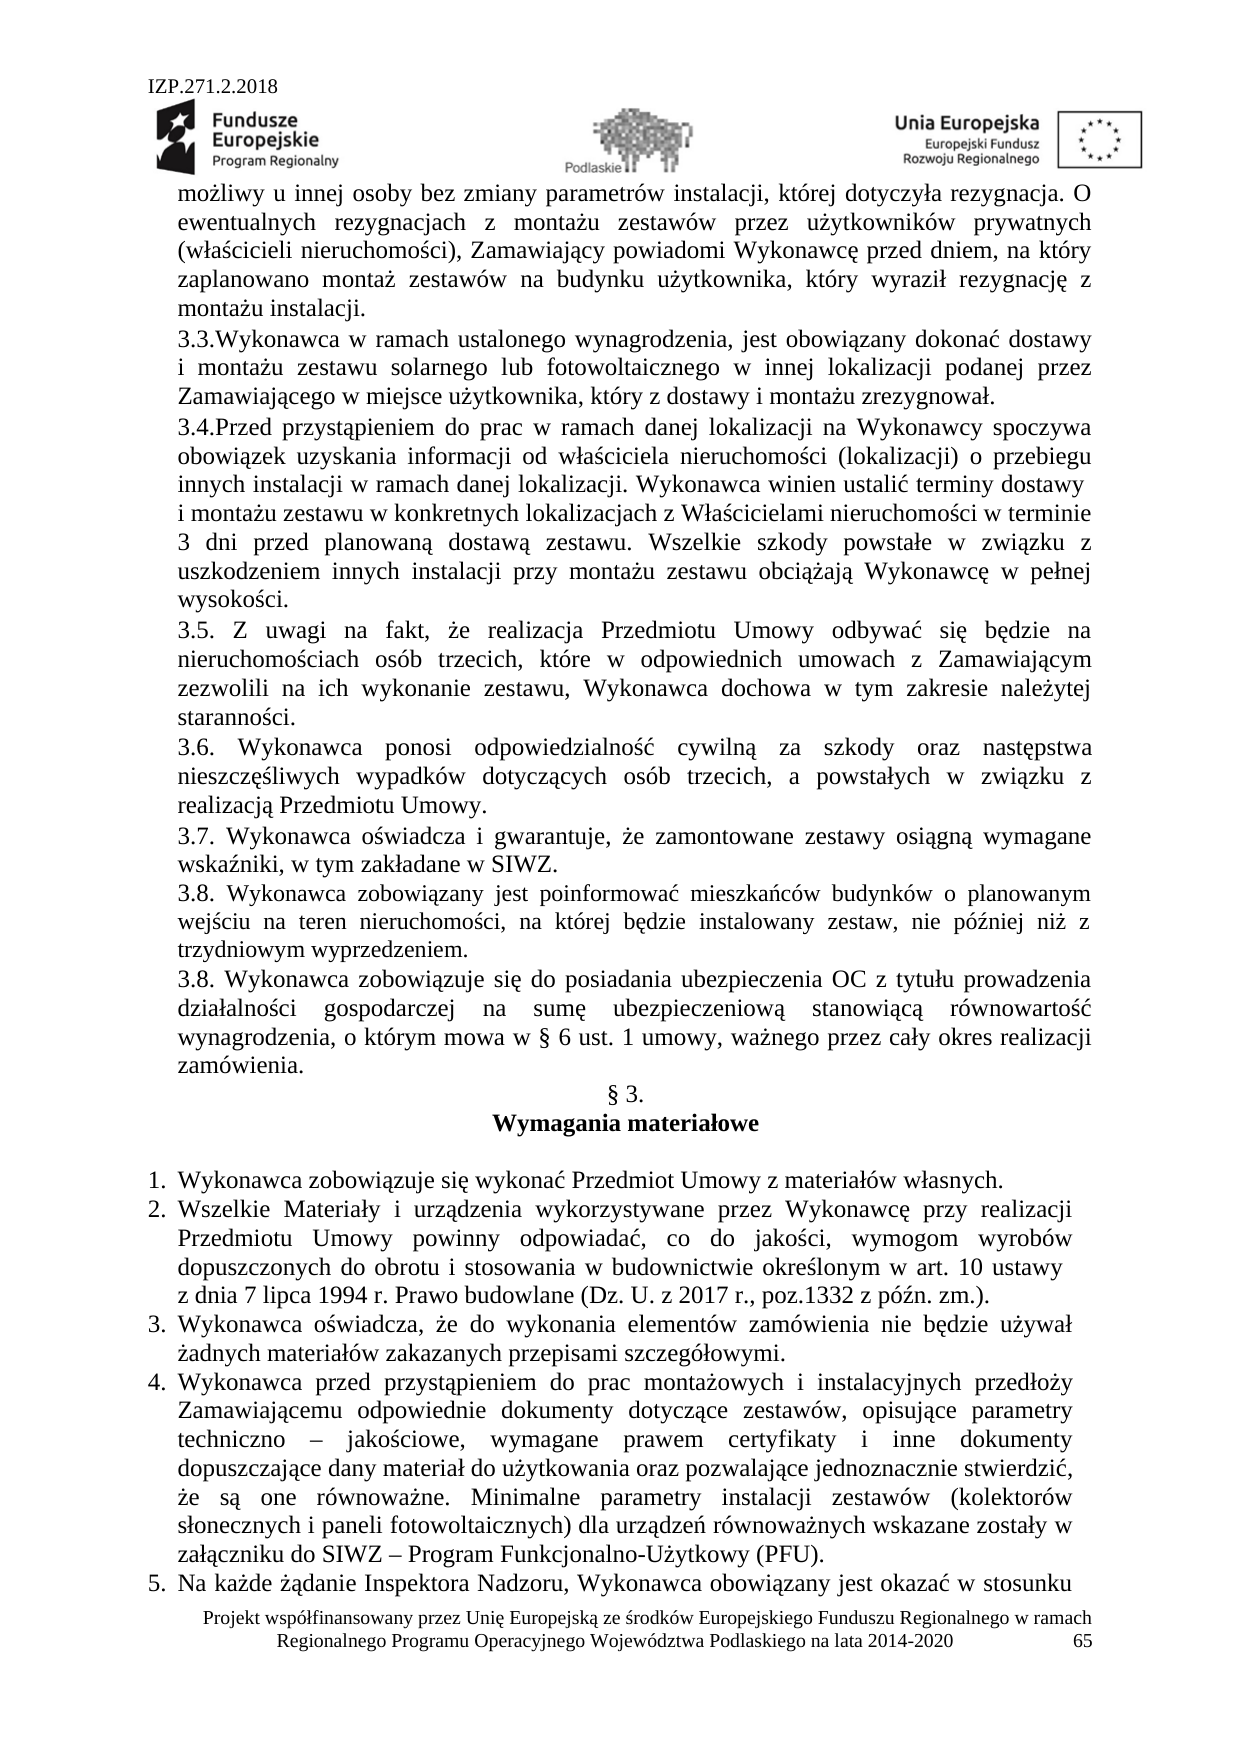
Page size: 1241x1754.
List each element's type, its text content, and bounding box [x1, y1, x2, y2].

text 3.5. Z uwagi na fakt, że realizacja Przedmiotu Umowy odbywać się będzie na nieruchomościach osób trzecich, które w odpowiednich umowach z Zamawiającym zezwolili na ich wykonanie zestawu, Wykonawca dochowa w tym zakresie należytej staranności. [177, 615, 1092, 730]
text 3.4.Przed przystąpieniem do prac w ramach danej lokalizacji na Wykonawcy spoczywa obowiązek uzyskania informacji od właściciela nieruchomości (lokalizacji) o przebiegu innych instalacji w ramach danej lokalizacji. Wykonawca winien ustalić terminy dostawy i montażu zestawu w konkretnych lokalizacjach z Właścicielami nieruchomości w terminie 3 dni przed planowaną dostawą zestawu. Wszelkie szkody powstałe w związku z uszkodzeniem innych instalacji przy montażu zestawu obciążają Wykonawcę w pełnej wysokości. [177, 412, 1092, 613]
text 3.7. Wykonawca oświadcza i gwarantuje, że zamontowane zestawy osiągną wymagane wskaźniki, w tym zakładane w SIWZ. [177, 821, 1092, 878]
text 4. Wykonawca przed przystąpieniem do prac montażowych i instalacyjnych przedłoży Zamawiającemu odpowiednie dokumenty dotyczące zestawów, opisujące parametry techniczno – jakościowe, wymagane prawem certyfikaty i inne dokumenty dopuszczające dany materiał do użytkowania oraz pozwalające jednoznacznie stwierdzić, że są one równoważne. Minimalne parametry instalacji zestawów (kolektorów słonecznych i paneli fotowoltaicznych) dla urządzeń równoważnych wskazane zostały w załączniku do SIWZ – Program Funkcjonalno-Użytkowy (PFU). [148, 1367, 1073, 1568]
text 1. Wykonawca zobowiązuje się wykonać Przedmiot Umowy z materiałów własnych. [148, 1166, 1073, 1194]
text 3. Wykonawca oświadcza, że do wykonania elementów zamówienia nie będzie używał żadnych materiałów zakazanych przepisami szczegółowymi. [148, 1309, 1073, 1367]
text 2. Wszelkie Materiały i urządzenia wykorzystywane przez Wykonawcę przy realizacji Przedmiotu Umowy powinny odpowiadać, co do jakości, wymogom wyrobów dopuszczonych do obrotu i stosowania w budownictwie określonym w art. 10 ustawy z dnia 7 lipca 1994 r. Prawo budowlane (Dz. U. z 2017 r., poz.1332 z późn. zm.). [148, 1194, 1073, 1309]
text 5. Na każde żądanie Inspektora Nadzoru, Wykonawca obowiązany jest okazać w stosunku [148, 1568, 1073, 1597]
text możliwy u innej osoby bez zmiany parametrów instalacji, której dotyczyła rezygnacja. O ewentualnych rezygnacjach z montażu zestawów przez użytkowników prywatnych (właścicieli nieruchomości), Zamawiający powiadomi Wykonawcę przed dniem, na który zaplanowano montaż zestawów na budynku użytkownika, który wyraził rezygnację z montażu instalacji. [177, 178, 1092, 322]
text Wymagania materiałowe [177, 1108, 1073, 1137]
text 3.8. Wykonawca zobowiązany jest poinformować mieszkańców budynków o planowanym wejściu na teren nieruchomości, na której będzie instalowany zestaw, nie później niż z trzydniowym wyprzedzeniem. [177, 878, 1092, 962]
text 3.8. Wykonawca zobowiązuje się do posiadania ubezpieczenia OC z tytułu prowadzenia działalności gospodarczej na sumę ubezpieczeniową stanowiącą równowartość wynagrodzenia, o którym mowa w § 6 ust. 1 umowy, ważnego przez cały okres realizacji zamówienia. [177, 964, 1092, 1079]
text 3.6. Wykonawca ponosi odpowiedzialność cywilną za szkody oraz następstwa nieszczęśliwych wypadków dotyczących osób trzecich, a powstałych w związku z realizacją Przedmiotu Umowy. [177, 732, 1092, 819]
text § 3. [177, 1079, 1073, 1108]
text 3.3.Wykonawca w ramach ustalonego wynagrodzenia, jest obowiązany dokonać dostawy i montażu zestawu solarnego lub fotowoltaicznego w innej lokalizacji podanej przez Zamawiającego w miejsce użytkownika, który z dostawy i montażu zrezygnował. [177, 324, 1092, 410]
